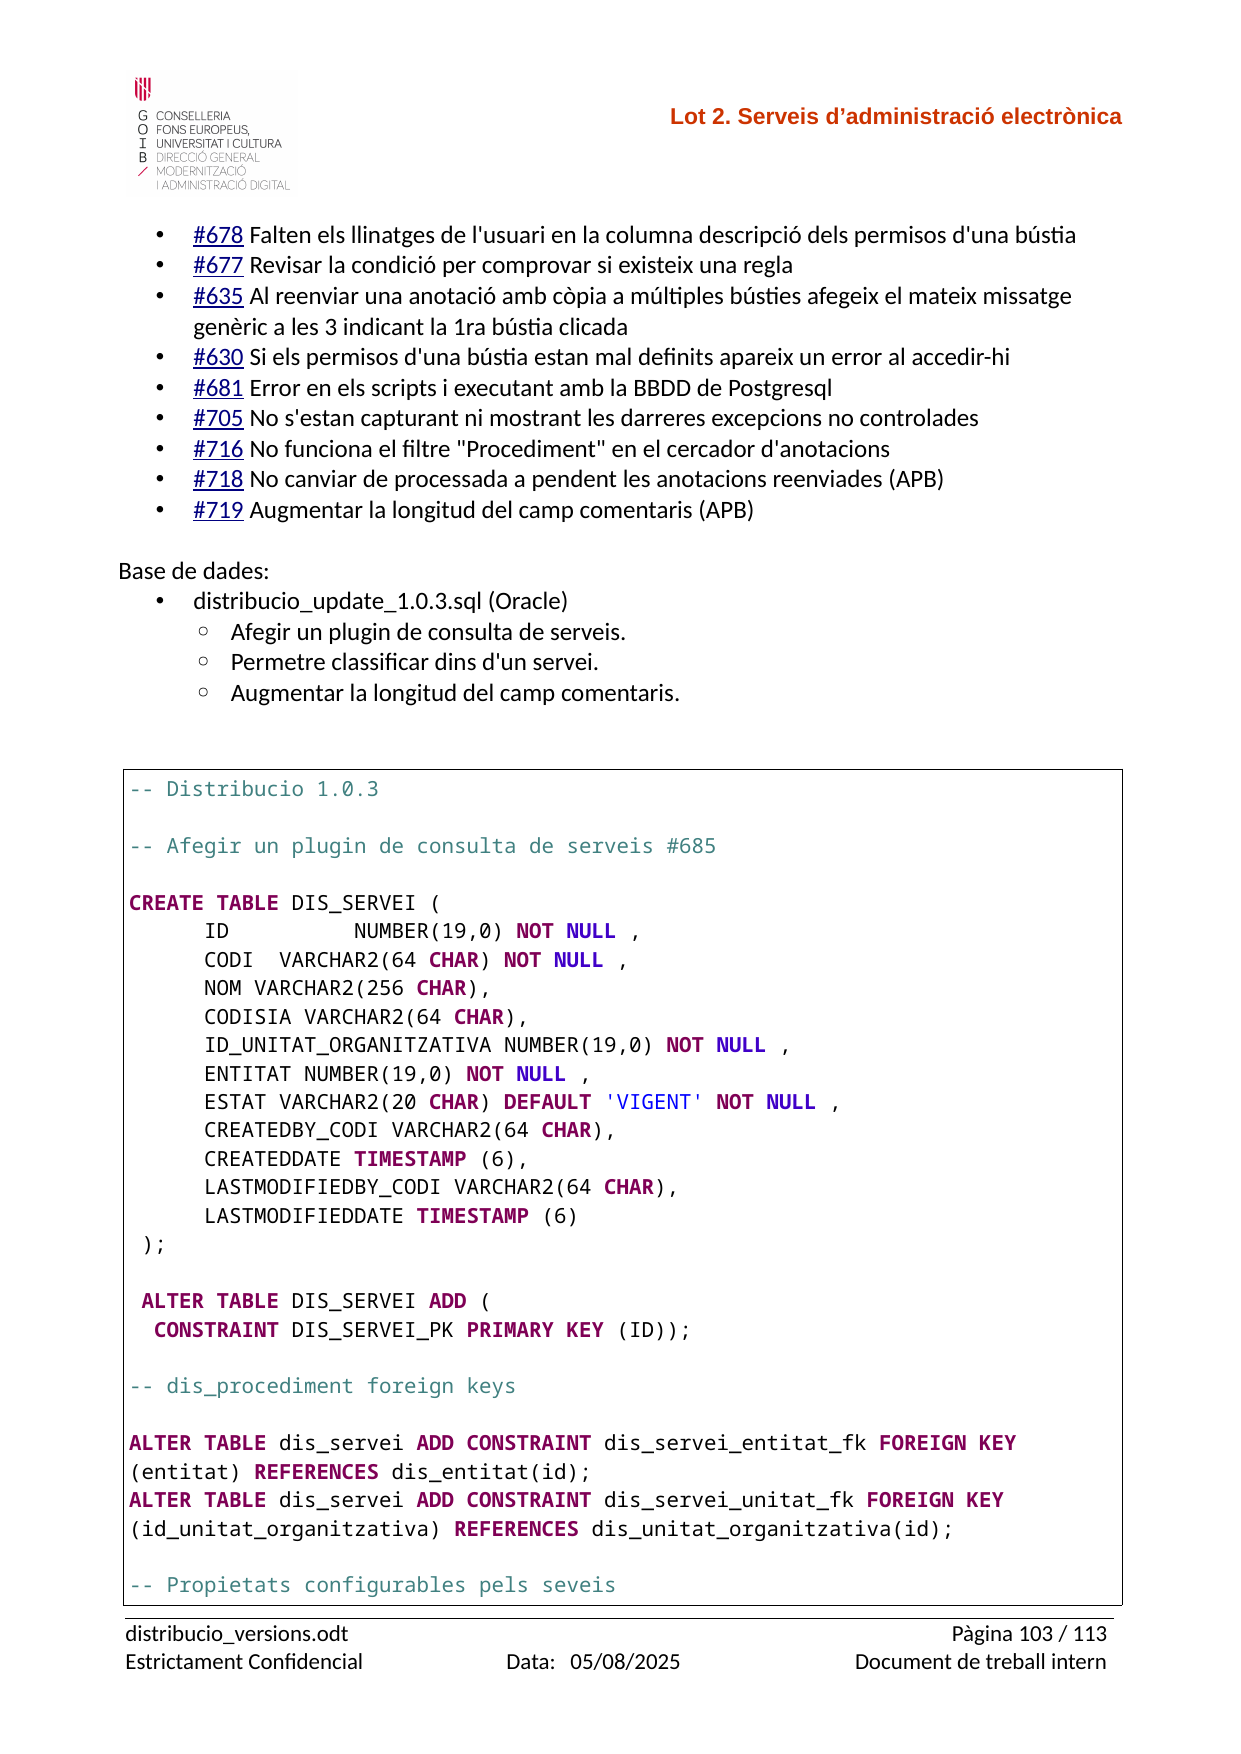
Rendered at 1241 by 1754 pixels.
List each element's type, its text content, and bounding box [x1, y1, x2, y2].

list Permetre classificar dins d'un servei. [193, 646, 1122, 677]
list #716 No funciona el filtre "Procediment" en el cercador d'anotacions [156, 433, 1122, 463]
list distribucio_update_1.0.3.sql (Oracle) [156, 585, 1122, 616]
list #719 Augmentar la longitud del camp comentaris (APB) [156, 494, 1122, 524]
list #681 Error en els scripts i executant amb la BBDD de Postgresql [156, 372, 1122, 402]
list #677 Revisar la condició per comprovar si existeix una regla [156, 250, 1122, 280]
table_header -- Distribucio 1.0.3 -- Afegir un plugin de consulta de serveis #685 CREATE TABLE DIS_SERVEI ( ID NUMBER(19,0) NOT NULL , CODI VARCHAR2(64 CHAR) NOT NULL , NOM VARCHAR2(256 CHAR), CODISIA VARCHAR2(64 CHAR), ID_UNITAT_ORGANITZATIVA NUMBER(19,0) NOT NULL , ENTITAT NUMBER(19,0) NOT NULL , ESTAT VARCHAR2(20 CHAR) DEFAULT 'VIGENT' NOT NULL , CREATEDBY_CODI VARCHAR2(64 CHAR), CREATEDDATE TIMESTAMP (6), LASTMODIFIEDBY_CODI VARCHAR2(64 CHAR), LASTMODIFIEDDATE TIMESTAMP (6) ); ALTER TABLE DIS_SERVEI ADD ( CONSTRAINT DIS_SERVEI_PK PRIMARY KEY (ID)); -- dis_procediment foreign keys ALTER TABLE dis_servei ADD CONSTRAINT dis_servei_entitat_fk FOREIGN KEY (entitat) REFERENCES dis_entitat(id); ALTER TABLE dis_servei ADD CONSTRAINT dis_servei_unitat_fk FOREIGN KEY (id_unitat_organitzativa) REFERENCES dis_unitat_organitzativa(id); -- Propietats configurables pels seveis [124, 770, 1122, 1605]
picture [126, 70, 299, 197]
text Base de dades: [118, 555, 1122, 585]
list #718 No canviar de processada a pendent les anotacions reenviades (APB) [156, 463, 1122, 494]
list #635 Al reenviar una anotació amb còpia a múltiples bústies afegeix el mateix missatge genèric a les 3 indicant la 1ra bústia clicada [156, 280, 1122, 341]
list Augmentar la longitud del camp comentaris. [193, 677, 1122, 707]
list #705 No s'estan capturant ni mostrant les darreres excepcions no controlades [156, 402, 1122, 433]
list #678 Falten els llinatges de l'usuari en la columna descripció dels permisos d'una bústia [156, 219, 1122, 250]
list #630 Si els permisos d'una bústia estan mal definits apareix un error al accedir-hi [156, 341, 1122, 372]
list Afegir un plugin de consulta de serveis. [193, 616, 1122, 646]
